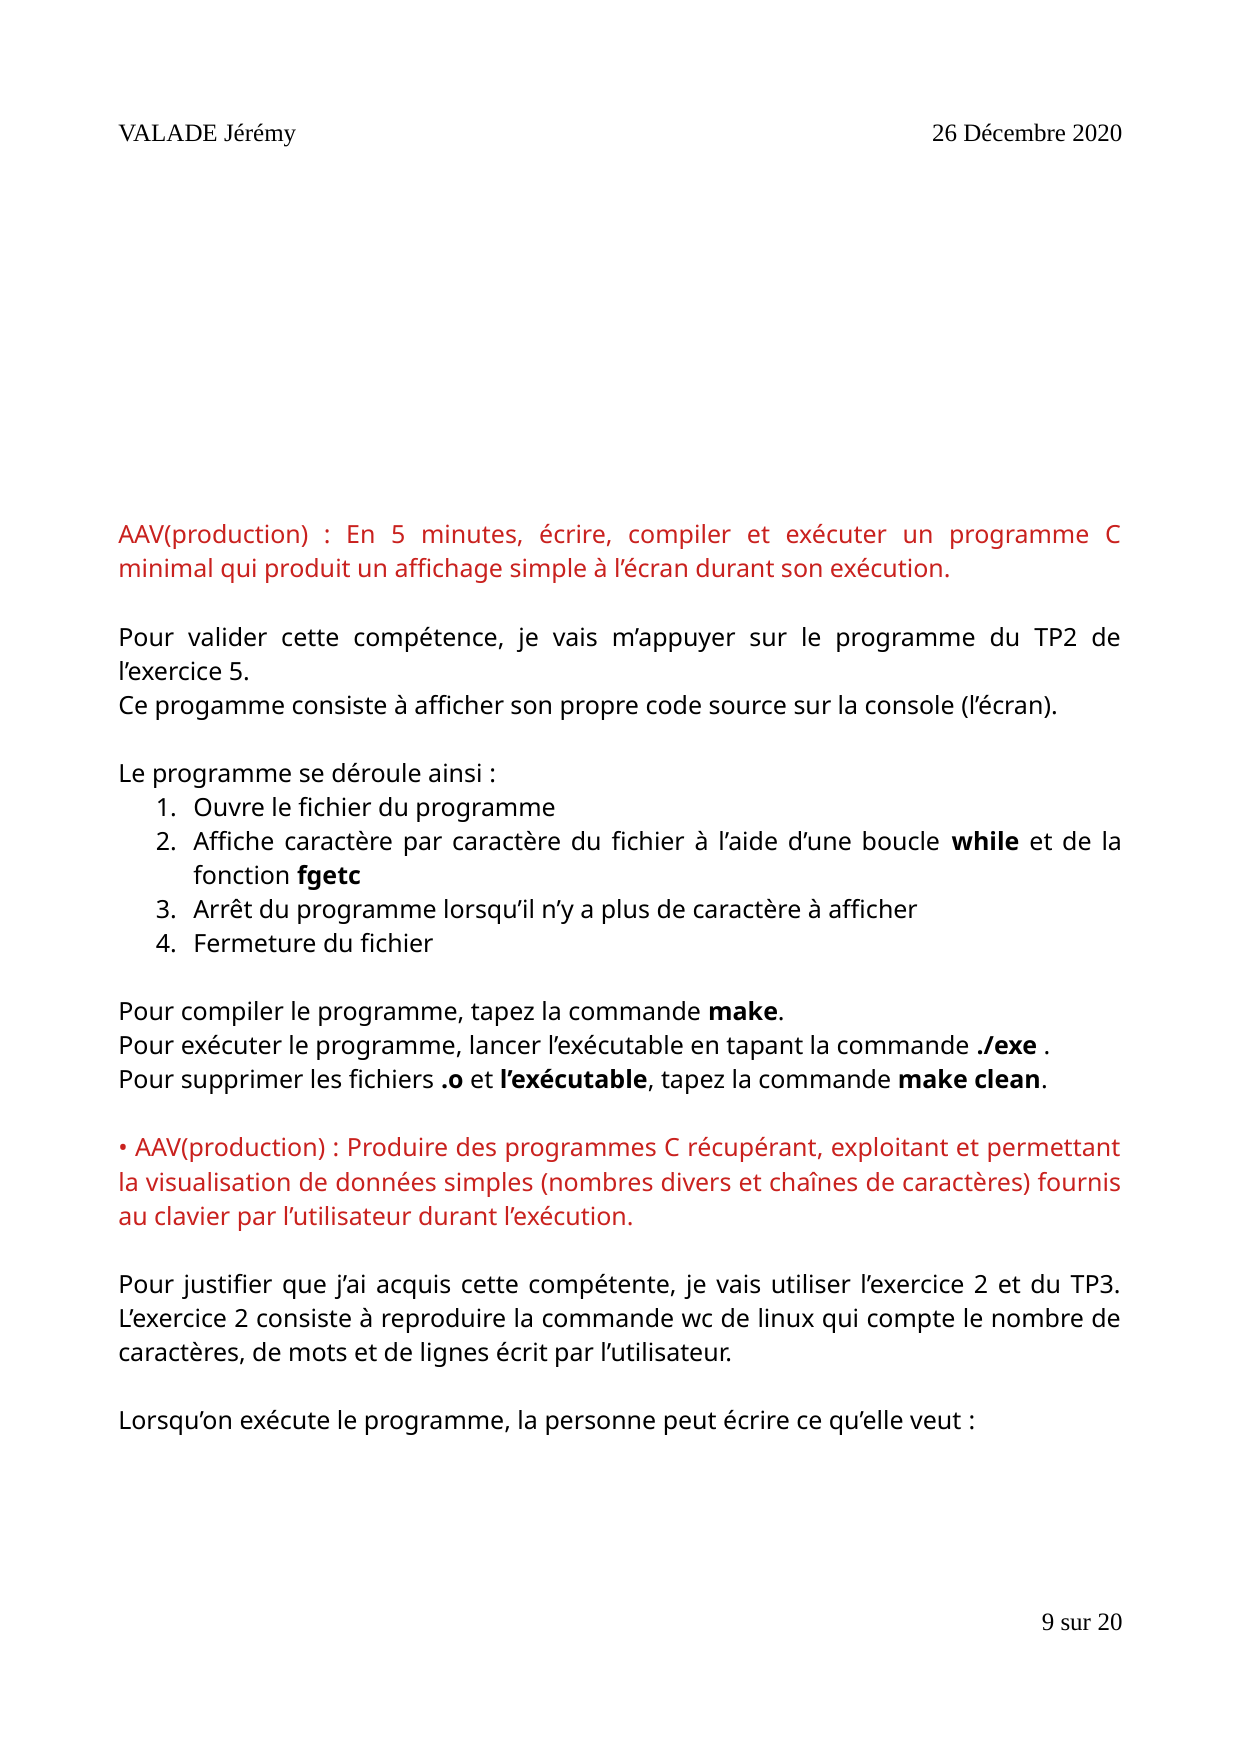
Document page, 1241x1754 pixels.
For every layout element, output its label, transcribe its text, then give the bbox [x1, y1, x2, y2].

text AAV(production) : En 5 minutes, écrire, compiler et exécuter un programme C minimal qui produit un affichage simple à l’écran durant son exécution. [118, 517, 1122, 585]
list Ouvre le fichier du programme [156, 789, 1122, 823]
text Pour justifier que j’ai acquis cette compétente, je vais utiliser l’exercice 2 et du TP3. L’exercice 2 consiste à reproduire la commande wc de linux qui compte le nombre de caractères, de mots et de lignes écrit par l’utilisateur. [118, 1266, 1122, 1368]
list Fermeture du fichier [156, 926, 1122, 960]
list Affiche caractère par caractère du fichier à l’aide d’une boucle while et de la fonction fgetc [156, 823, 1122, 892]
list Arrêt du programme lorsqu’il n’y a plus de caractère à afficher [156, 892, 1122, 926]
text Ce progamme consiste à afficher son propre code source sur la console (l’écran). [118, 687, 1122, 721]
text • AAV(production) : Produire des programmes C récupérant, exploitant et permettant la visualisation de données simples (nombres divers et chaînes de caractères) fournis au clavier par l’utilisateur durant l’exécution. [118, 1130, 1122, 1232]
text Lorsqu’on exécute le programme, la personne peut écrire ce qu’elle veut : [118, 1403, 1122, 1437]
text Pour compiler le programme, tapez la commande make. [118, 994, 1122, 1028]
text Pour exécuter le programme, lancer l’exécutable en tapant la commande ./exe . [118, 1028, 1122, 1062]
text Pour supprimer les fichiers .o et l’exécutable, tapez la commande make clean. [118, 1062, 1122, 1096]
text Pour valider cette compétence, je vais m’appuyer sur le programme du TP2 de l’exercice 5. [118, 619, 1122, 687]
text Le programme se déroule ainsi : [118, 755, 1122, 789]
